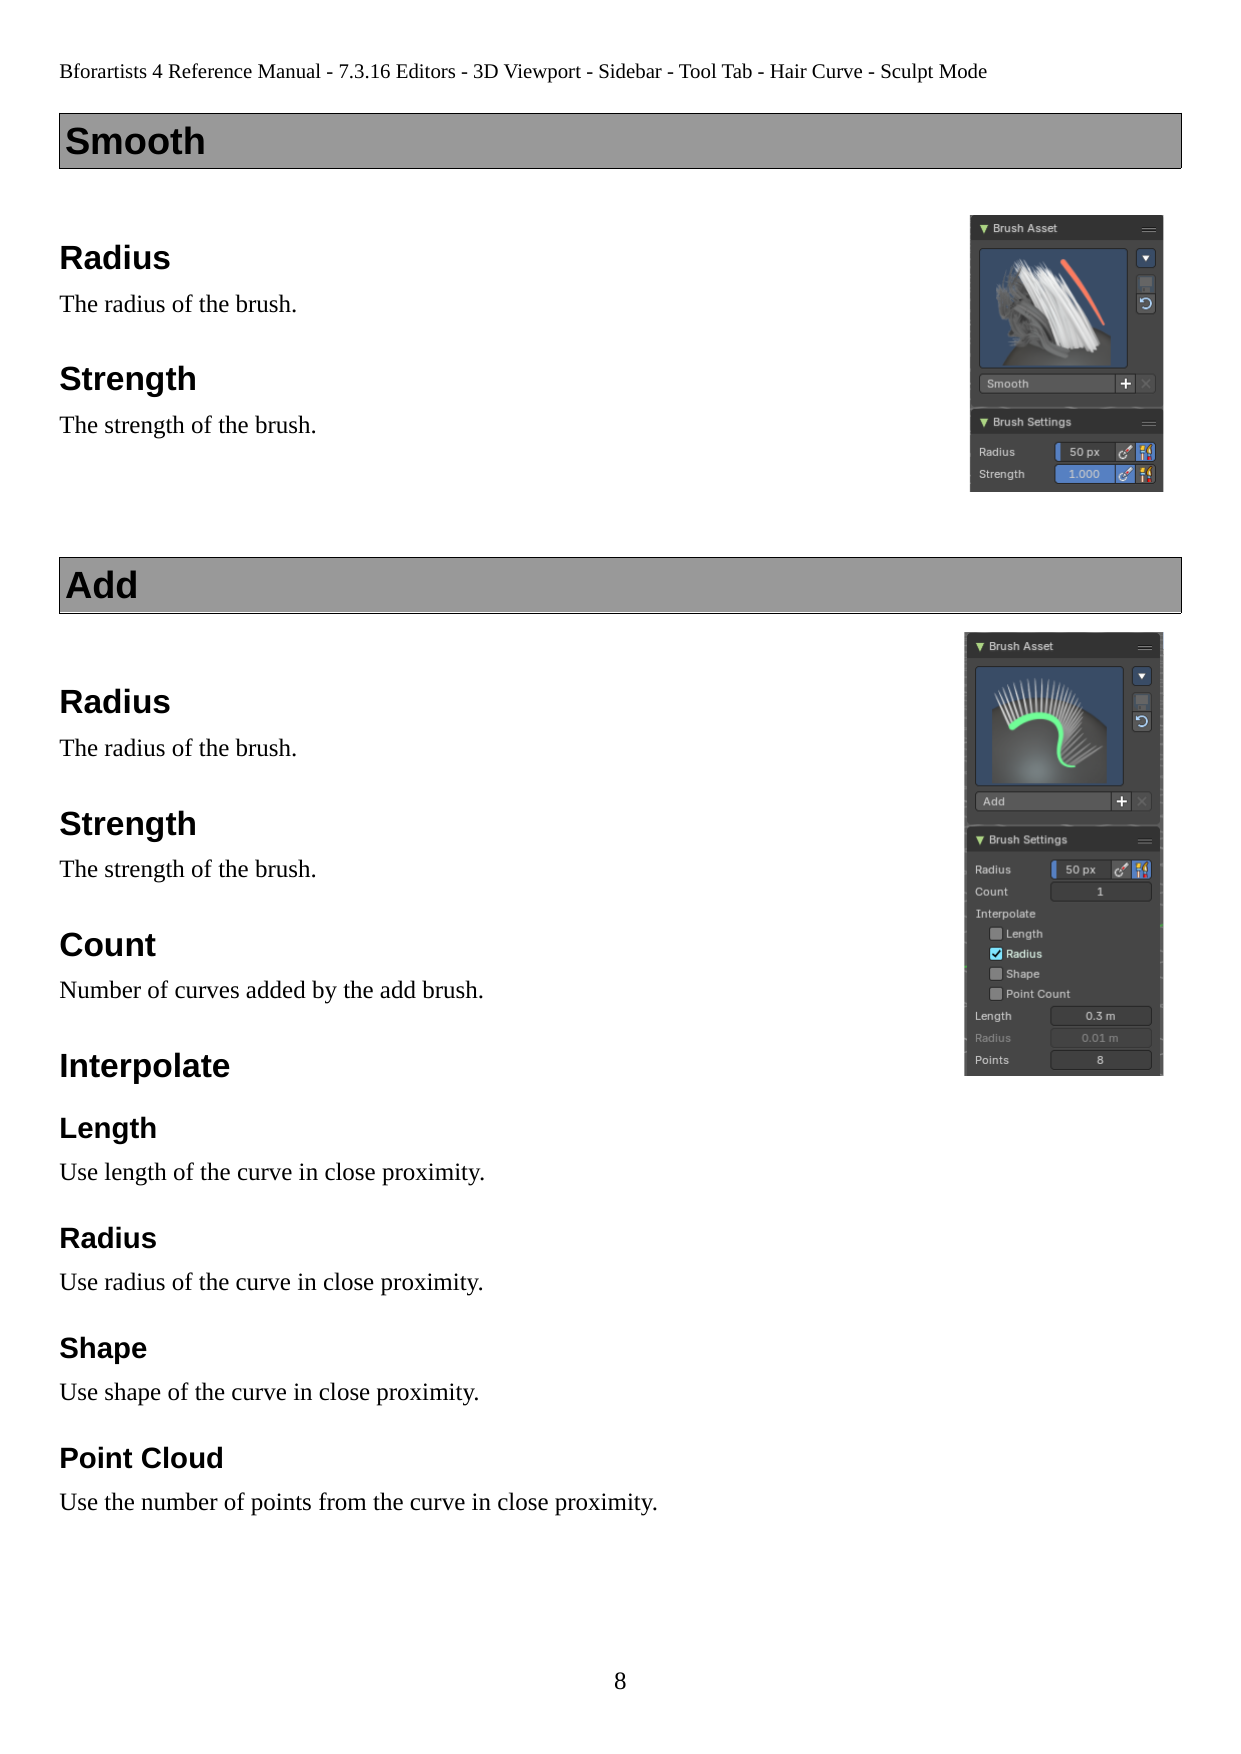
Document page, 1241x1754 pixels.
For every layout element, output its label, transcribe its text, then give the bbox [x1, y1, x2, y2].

text The strength of the brush. [59, 410, 969, 439]
subtitle Count [59, 924, 964, 963]
subtitle Strength [59, 359, 969, 397]
text [1164, 733, 1181, 762]
subtitle [1164, 238, 1181, 276]
text Number of curves added by the add brush. [59, 976, 964, 1004]
subtitle [1164, 682, 1181, 721]
text The strength of the brush. [59, 854, 964, 883]
text Use shape of the curve in close proximity. [59, 1377, 1181, 1406]
subtitle Radius [59, 1221, 1181, 1255]
subtitle Shape [59, 1331, 1181, 1365]
subtitle Radius [59, 682, 964, 721]
subtitle Length [59, 1111, 1181, 1145]
text Use the number of points from the curve in close proximity. [59, 1487, 1181, 1516]
subtitle Point Cloud [59, 1441, 1181, 1475]
subtitle [1164, 803, 1181, 842]
subtitle [1164, 359, 1181, 397]
table_header Smooth [60, 114, 1181, 168]
text Use radius of the curve in close proximity. [59, 1267, 1181, 1296]
subtitle Strength [59, 803, 964, 842]
subtitle [1164, 924, 1181, 963]
picture [964, 632, 1164, 1076]
subtitle Interpolate [59, 1046, 1181, 1084]
text [1164, 289, 1181, 318]
subtitle Radius [59, 238, 969, 276]
text Use length of the curve in close proximity. [59, 1157, 1181, 1186]
text The radius of the brush. [59, 733, 964, 762]
picture [969, 215, 1164, 492]
table_header Add [60, 558, 1181, 612]
text The radius of the brush. [59, 289, 969, 318]
